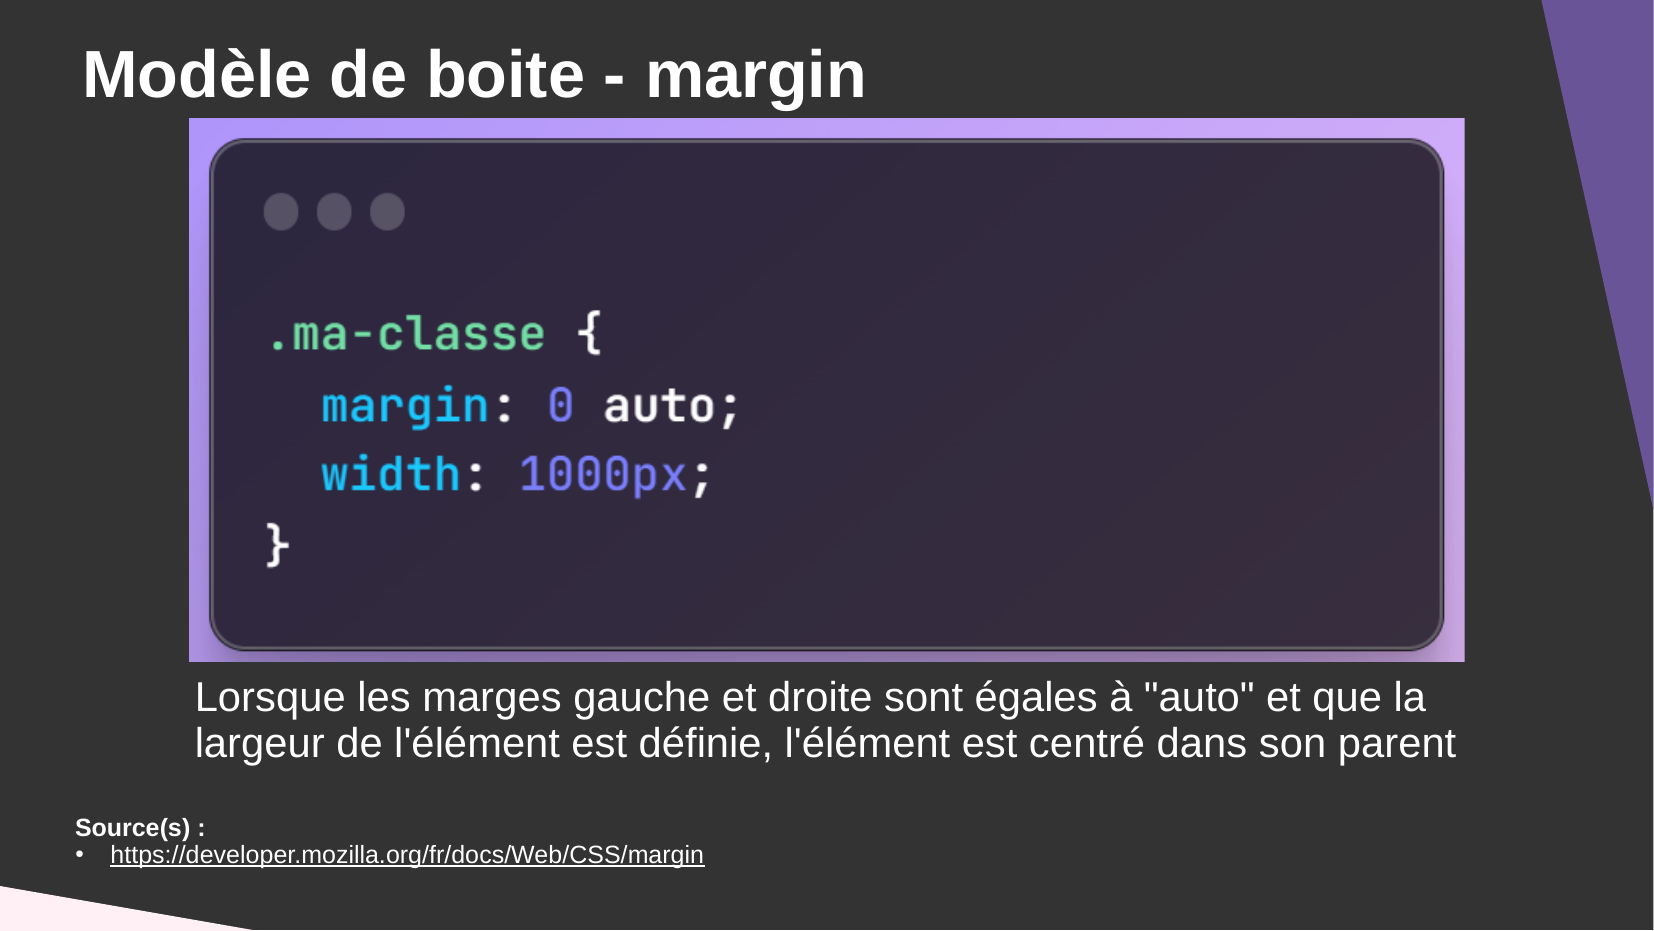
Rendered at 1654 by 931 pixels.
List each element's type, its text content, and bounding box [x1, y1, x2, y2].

picture [189, 118, 1465, 662]
title Modèle de boite - margin [82, 37, 1565, 112]
text_box Source(s) : https://developer.mozilla.org/fr/docs/Web/CSS/margin [60, 805, 1546, 913]
title Lorsque les marges gauche et droite sont égales à "auto" et que la largeur de l'élément est définie, l'élément est centré dans son parent [194, 673, 1459, 780]
text_box [0, 886, 259, 931]
text_box [1541, 0, 1654, 513]
